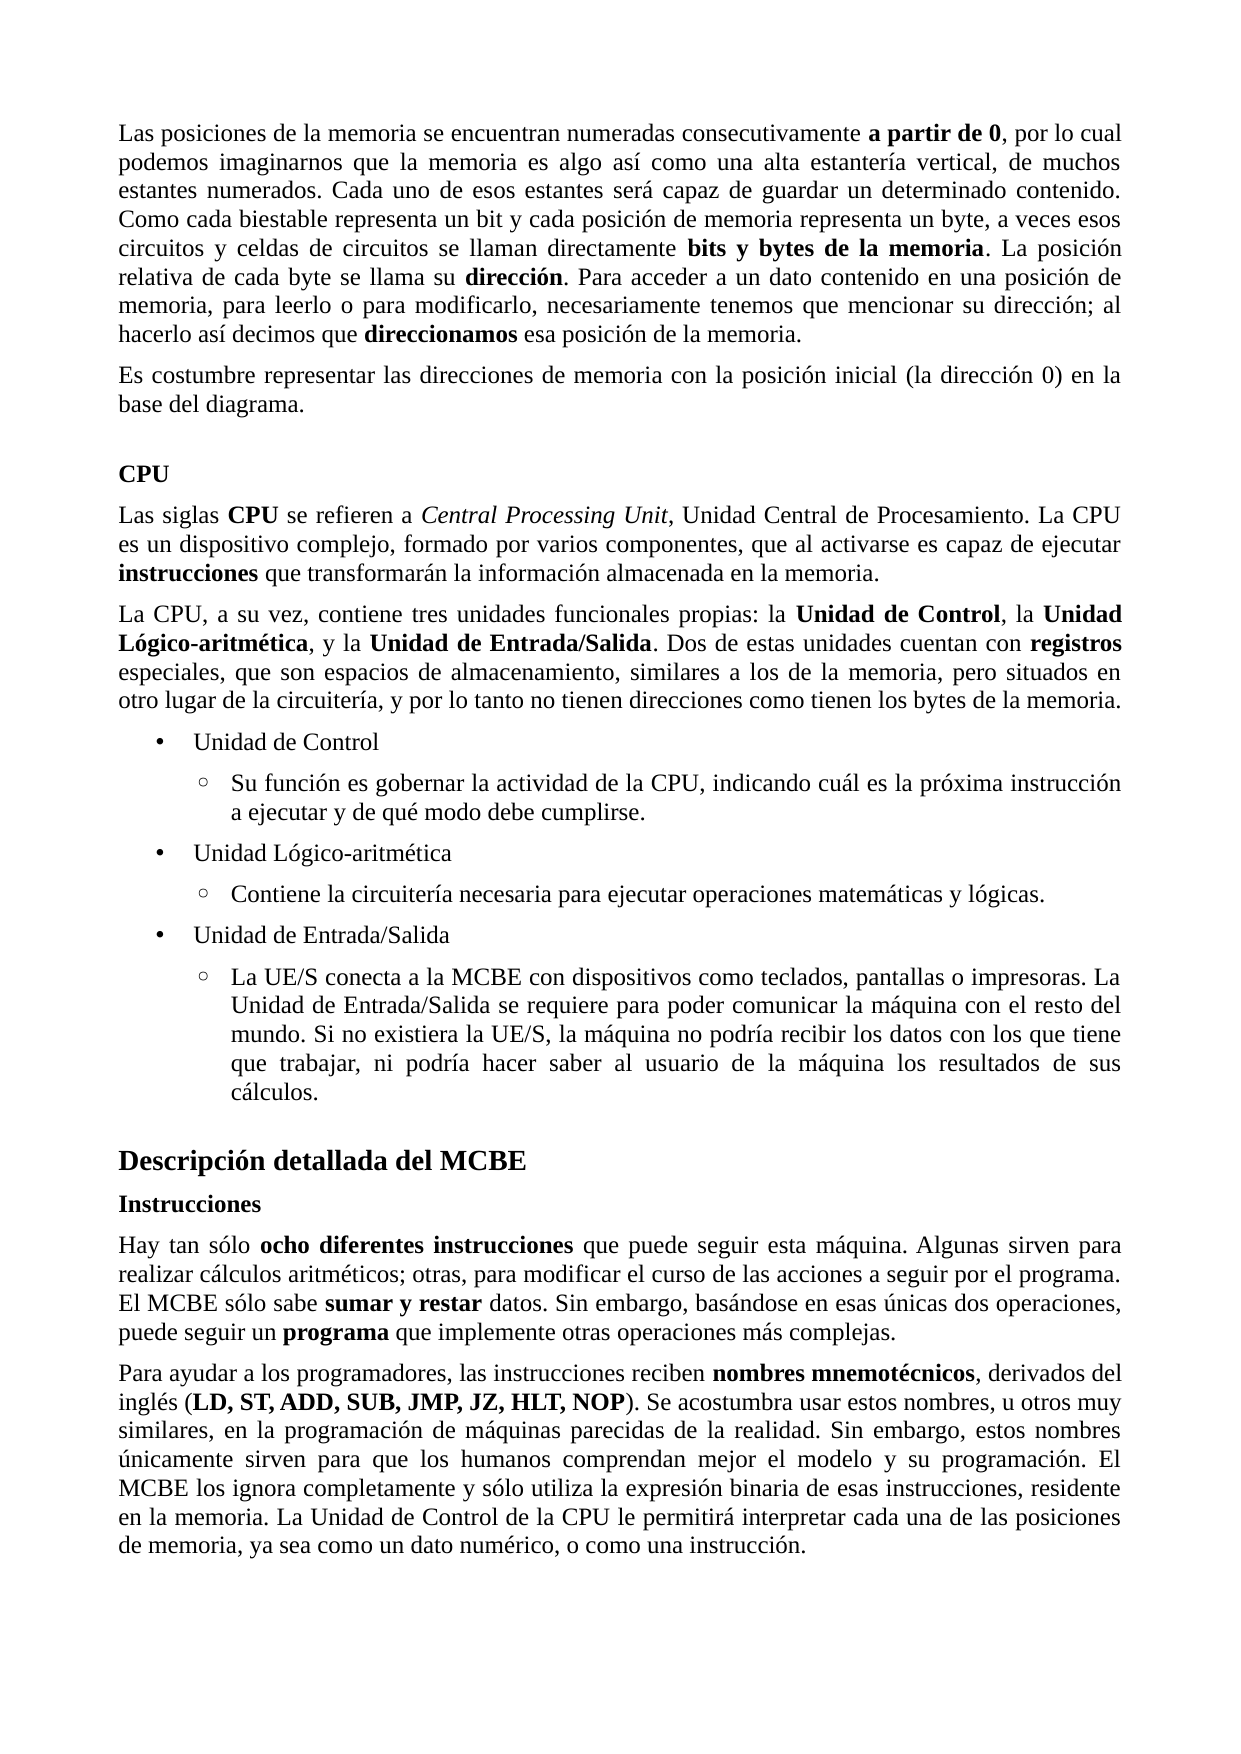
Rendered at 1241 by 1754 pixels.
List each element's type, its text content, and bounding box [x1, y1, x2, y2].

text Hay tan sólo ocho diferentes instrucciones que puede seguir esta máquina. Algunas sirven para realizar cálculos aritméticos; otras, para modificar el curso de las acciones a seguir por el programa. El MCBE sólo sabe sumar y restar datos. Sin embargo, basándose en esas únicas dos operaciones, puede seguir un programa que implemente otras operaciones más complejas. [118, 1230, 1122, 1345]
text Para ayudar a los programadores, las instrucciones reciben nombres mnemotécnicos, derivados del inglés (LD, ST, ADD, SUB, JMP, JZ, HLT, NOP). Se acostumbra usar estos nombres, u otros muy similares, en la programación de máquinas parecidas de la realidad. Sin embargo, estos nombres únicamente sirven para que los humanos comprendan mejor el modelo y su programación. El MCBE los ignora completamente y sólo utiliza la expresión binaria de esas instrucciones, residente en la memoria. La Unidad de Control de la CPU le permitirá interpretar cada una de las posiciones de memoria, ya sea como un dato numérico, o como una instrucción. [118, 1358, 1122, 1559]
subtitle Descripción detallada del MCBE [118, 1143, 1122, 1177]
text Las posiciones de la memoria se encuentran numeradas consecutivamente a partir de 0, por lo cual podemos imaginarnos que la memoria es algo así como una alta estantería vertical, de muchos estantes numerados. Cada uno de esos estantes será capaz de guardar un determinado contenido. Como cada biestable representa un bit y cada posición de memoria representa un byte, a veces esos circuitos y celdas de circuitos se llaman directamente bits y bytes de la memoria. La posición relativa de cada byte se llama su dirección. Para acceder a un dato contenido en una posición de memoria, para leerlo o para modificarlo, necesariamente tenemos que mencionar su dirección; al hacerlo así decimos que direccionamos esa posición de la memoria. [118, 118, 1122, 348]
text CPU [118, 459, 1122, 488]
text Las siglas CPU se refieren a Central Processing Unit, Unidad Central de Procesamiento. La CPU es un dispositivo complejo, formado por varios componentes, que al activarse es capaz de ejecutar instrucciones que transformarán la información almacenada en la memoria. [118, 501, 1122, 587]
text La CPU, a su vez, contiene tres unidades funcionales propias: la Unidad de Control, la Unidad Lógico-aritmética, y la Unidad de Entrada/Salida. Dos de estas unidades cuentan con registros especiales, que son espacios de almacenamiento, similares a los de la memoria, pero situados en otro lugar de la circuitería, y por lo tanto no tienen direcciones como tienen los bytes de la memoria. [118, 599, 1122, 714]
text Instrucciones [118, 1189, 1122, 1218]
list Unidad de Entrada/Salida [156, 921, 1122, 949]
list Unidad de Control [156, 727, 1122, 756]
list Unidad Lógico-aritmética [156, 838, 1122, 867]
text Es costumbre representar las direcciones de memoria con la posición inicial (la dirección 0) en la base del diagrama. [118, 361, 1122, 418]
list La UE/S conecta a la MCBE con dispositivos como teclados, pantallas o impresoras. La Unidad de Entrada/Salida se requiere para poder comunicar la máquina con el resto del mundo. Si no existiera la UE/S, la máquina no podría recibir los datos con los que tiene que trabajar, ni podría hacer saber al usuario de la máquina los resultados de sus cálculos. [193, 962, 1122, 1106]
list Contiene la circuitería necesaria para ejecutar operaciones matemáticas y lógicas. [193, 879, 1122, 908]
list Su función es gobernar la actividad de la CPU, indicando cuál es la próxima instrucción a ejecutar y de qué modo debe cumplirse. [193, 768, 1122, 826]
